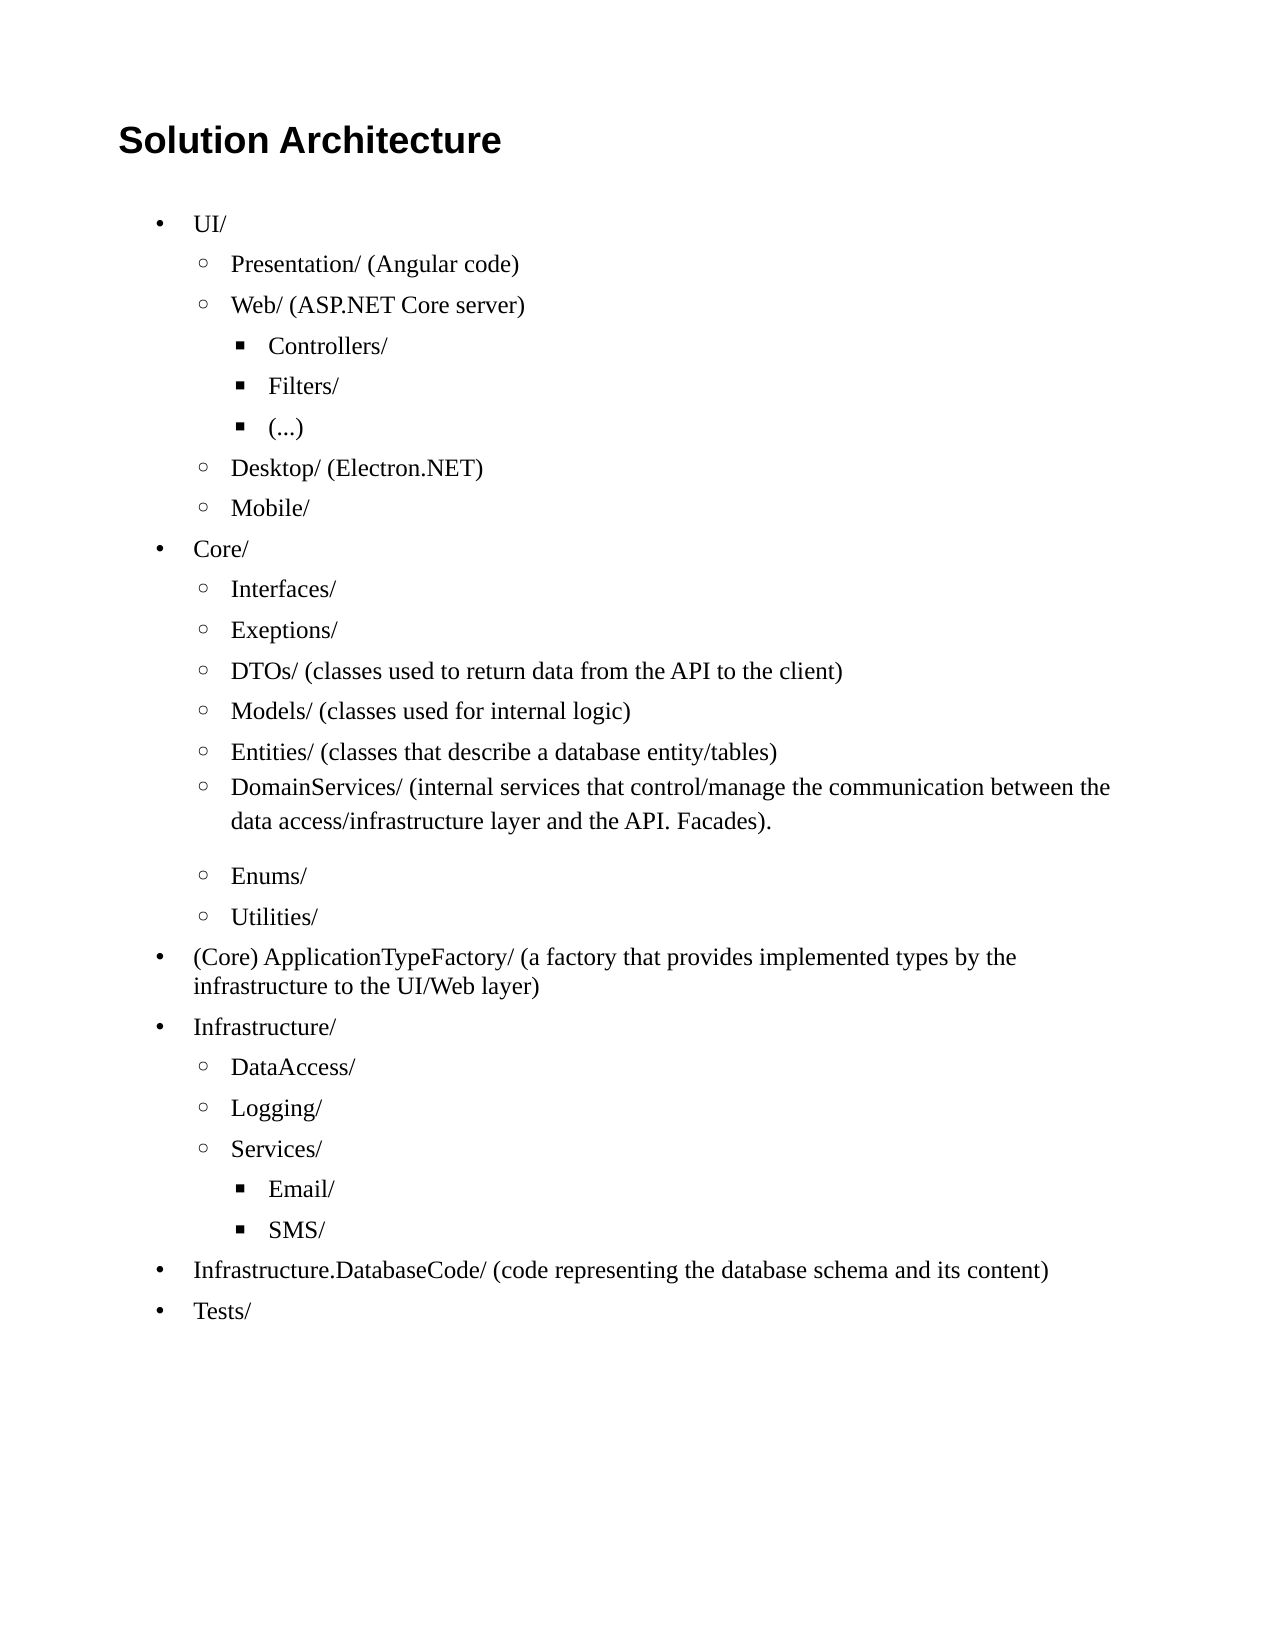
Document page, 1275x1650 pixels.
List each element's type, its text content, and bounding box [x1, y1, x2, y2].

list Controllers/ [231, 331, 1157, 359]
list DTOs/ (classes used to return data from the API to the client) [193, 656, 1157, 684]
list DataAccess/ [193, 1052, 1157, 1081]
subtitle Solution Architecture [118, 118, 1157, 162]
list (Core) ApplicationTypeFactory/ (a factory that provides implemented types by the infrastructure to the UI/Web layer) [156, 942, 1157, 1000]
list Infrastructure/ [156, 1012, 1157, 1041]
list Infrastructure.DatabaseCode/ (code representing the database schema and its content) [156, 1256, 1157, 1284]
list Presentation/ (Angular code) [193, 249, 1157, 278]
list Interfaces/ [193, 574, 1157, 603]
list Email/ [231, 1174, 1157, 1203]
list Filters/ [231, 371, 1157, 400]
list Web/ (ASP.NET Core server) [193, 290, 1157, 319]
list Desktop/ (Electron.NET) [193, 453, 1157, 481]
list UI/ [156, 209, 1157, 238]
list (...) [231, 412, 1157, 441]
list Entities/ (classes that describe a database entity/tables) [193, 737, 1157, 766]
list Models/ (classes used for internal logic) [193, 696, 1157, 725]
list Exeptions/ [193, 615, 1157, 644]
list DomainServices/ (internal services that control/manage the communication between the data access/infrastructure layer and the API. Facades). [193, 772, 1157, 835]
list Core/ [156, 534, 1157, 563]
list Utilities/ [193, 902, 1157, 931]
list Mobile/ [193, 493, 1157, 522]
list Logging/ [193, 1093, 1157, 1122]
list Tests/ [156, 1296, 1157, 1325]
list Enums/ [193, 861, 1157, 890]
list SMS/ [231, 1215, 1157, 1244]
list Services/ [193, 1134, 1157, 1162]
